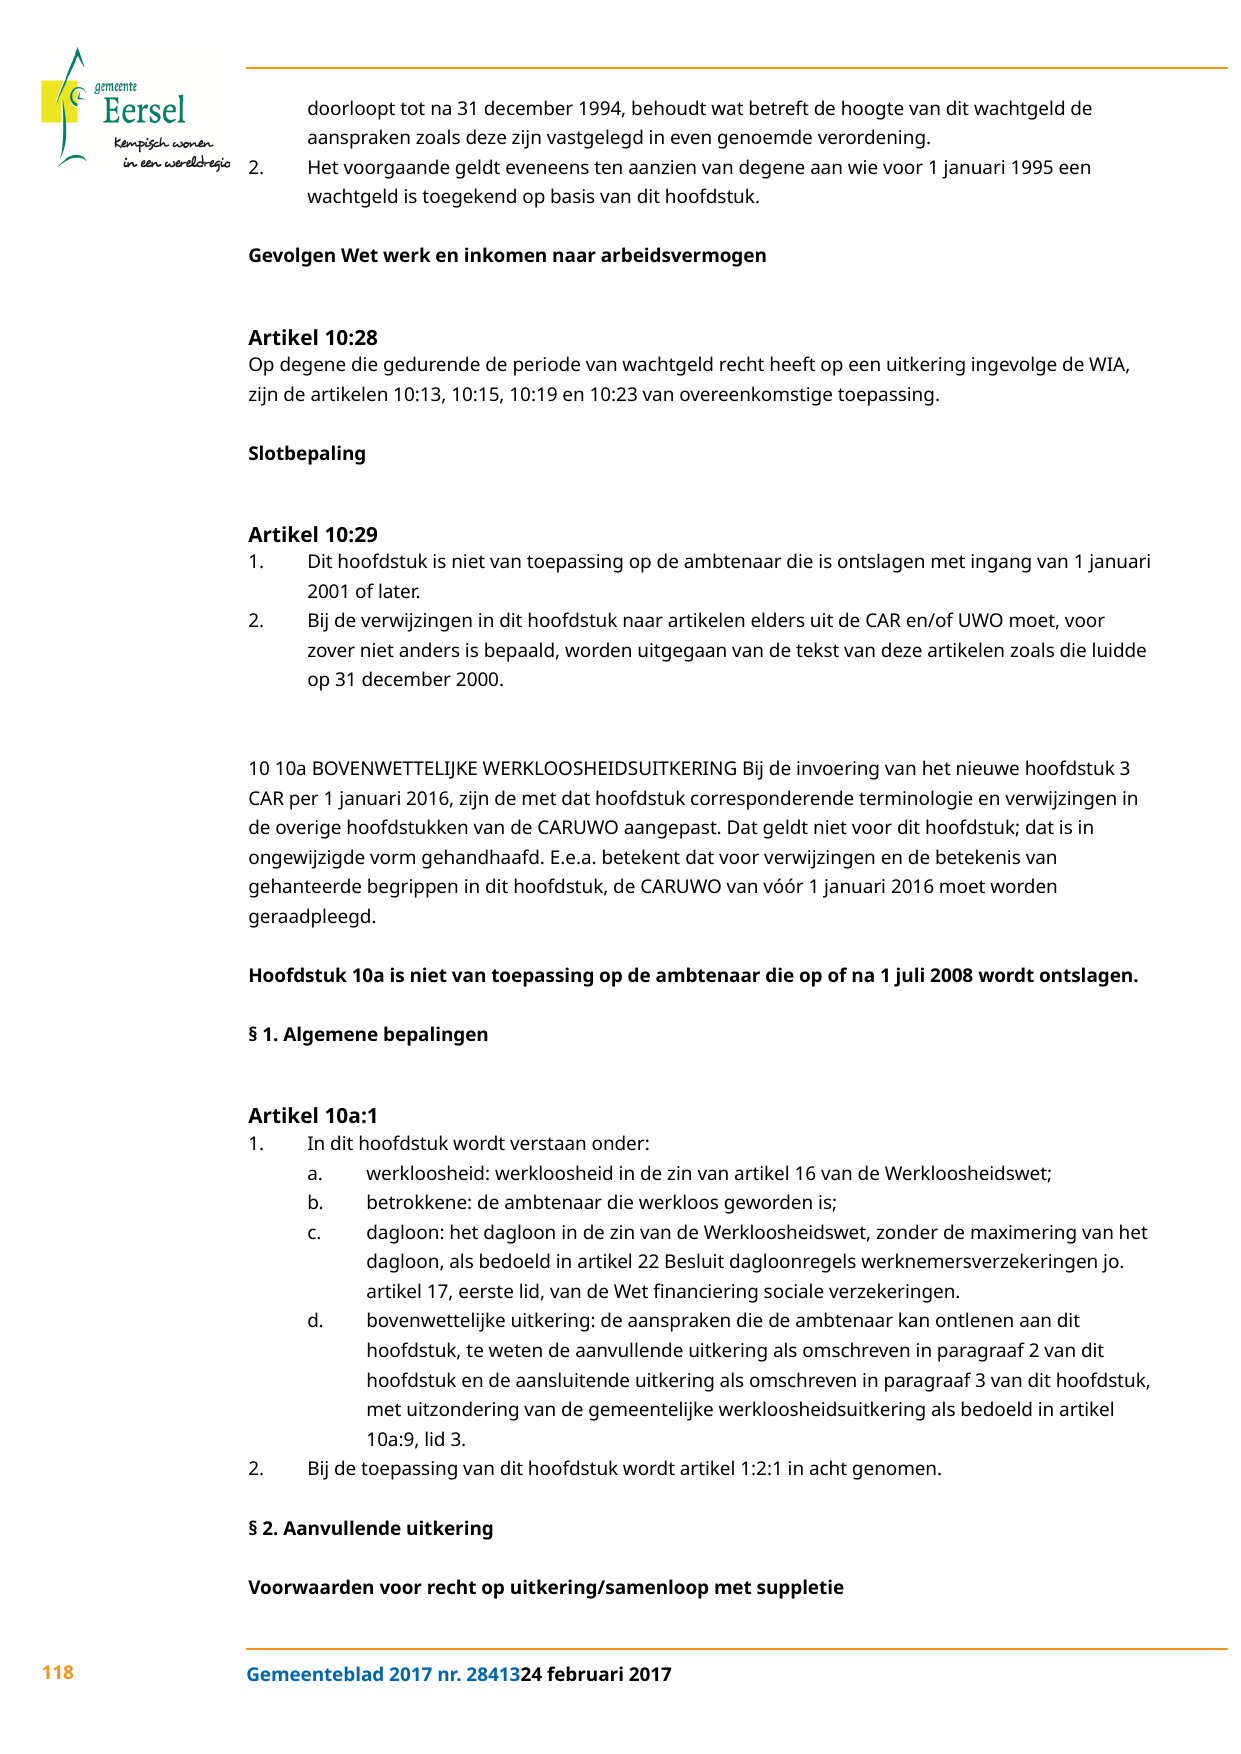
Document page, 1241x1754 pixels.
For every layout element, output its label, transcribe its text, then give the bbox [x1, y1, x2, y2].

text Artikel 10:29 [248, 520, 1152, 548]
list doorloopt tot na 31 december 1994, behoudt wat betreft de hoogte van dit wachtgeld de aanspraken zoals deze zijn vastgelegd in even genoemde verordening. [248, 95, 1152, 150]
text Artikel 10a:1 [248, 1102, 1152, 1130]
list Bij de verwijzingen in dit hoofdstuk naar artikelen elders uit de CAR en/of UWO moet, voor zover niet anders is bepaald, worden uitgegaan van de tekst van deze artikelen zoals die luidde op 31 december 2000. [248, 607, 1152, 692]
text Gevolgen Wet werk en inkomen naar arbeidsvermogen [248, 243, 1152, 268]
text § 2. Aanvullende uitkering [248, 1515, 1152, 1540]
list bovenwettelijke uitkering: de aanspraken die de ambtenaar kan ontlenen aan dit hoofdstuk, te weten de aanvullende uitkering als omschreven in paragraaf 2 van dit hoofdstuk en de aansluitende uitkering als omschreven in paragraaf 3 van dit hoofdstuk, met uitzondering van de gemeentelijke werkloosheidsuitkering als bedoeld in artikel 10a:9, lid 3. [307, 1308, 1152, 1452]
text Artikel 10:28 [248, 323, 1152, 351]
list werkloosheid: werkloosheid in de zin van artikel 16 van de Werkloosheidswet; [307, 1160, 1152, 1185]
list Dit hoofdstuk is niet van toepassing op de ambtenaar die is ontslagen met ingang van 1 januari 2001 of later. [248, 548, 1152, 604]
list In dit hoofdstuk wordt verstaan onder: [248, 1130, 1152, 1156]
text Slotbepaling [248, 440, 1152, 466]
text 10 10a BOVENWETTELIJKE WERKLOOSHEIDSUITKERING Bij de invoering van het nieuwe hoofdstuk 3 CAR per 1 januari 2016, zijn de met dat hoofdstuk corresponderende terminologie en verwijzingen in de overige hoofdstukken van de CARUWO aangepast. Dat geldt niet voor dit hoofdstuk; dat is in ongewijzigde vorm gehandhaafd. E.e.a. betekent dat voor verwijzingen en de betekenis van gehanteerde begrippen in dit hoofdstuk, de CARUWO van vóór 1 januari 2016 moet worden geraadpleegd. [248, 755, 1152, 929]
list dagloon: het dagloon in de zin van de Werkloosheidswet, zonder de maximering van het dagloon, als bedoeld in artikel 22 Besluit dagloonregels werknemersverzekeringen jo. artikel 17, eerste lid, van de Wet financiering sociale verzekeringen. [307, 1219, 1152, 1304]
picture [41, 47, 231, 172]
text § 1. Algemene bepalingen [248, 1022, 1152, 1047]
text Voorwaarden voor recht op uitkering/samenloop met suppletie [248, 1574, 1152, 1599]
text Op degene die gedurende de periode van wachtgeld recht heeft op een uitkering ingevolge de WIA, zijn de artikelen 10:13, 10:15, 10:19 en 10:23 van overeenkomstige toepassing. [248, 351, 1152, 406]
list Bij de toepassing van dit hoofdstuk wordt artikel 1:2:1 in acht genomen. [248, 1456, 1152, 1481]
text Hoofdstuk 10a is niet van toepassing op de ambtenaar die op of na 1 juli 2008 wordt ontslagen. [248, 962, 1152, 988]
list betrokkene: de ambtenaar die werkloos geworden is; [307, 1189, 1152, 1215]
list Het voorgaande geldt eveneens ten aanzien van degene aan wie voor 1 januari 1995 een wachtgeld is toegekend op basis van dit hoofdstuk. [248, 154, 1152, 209]
